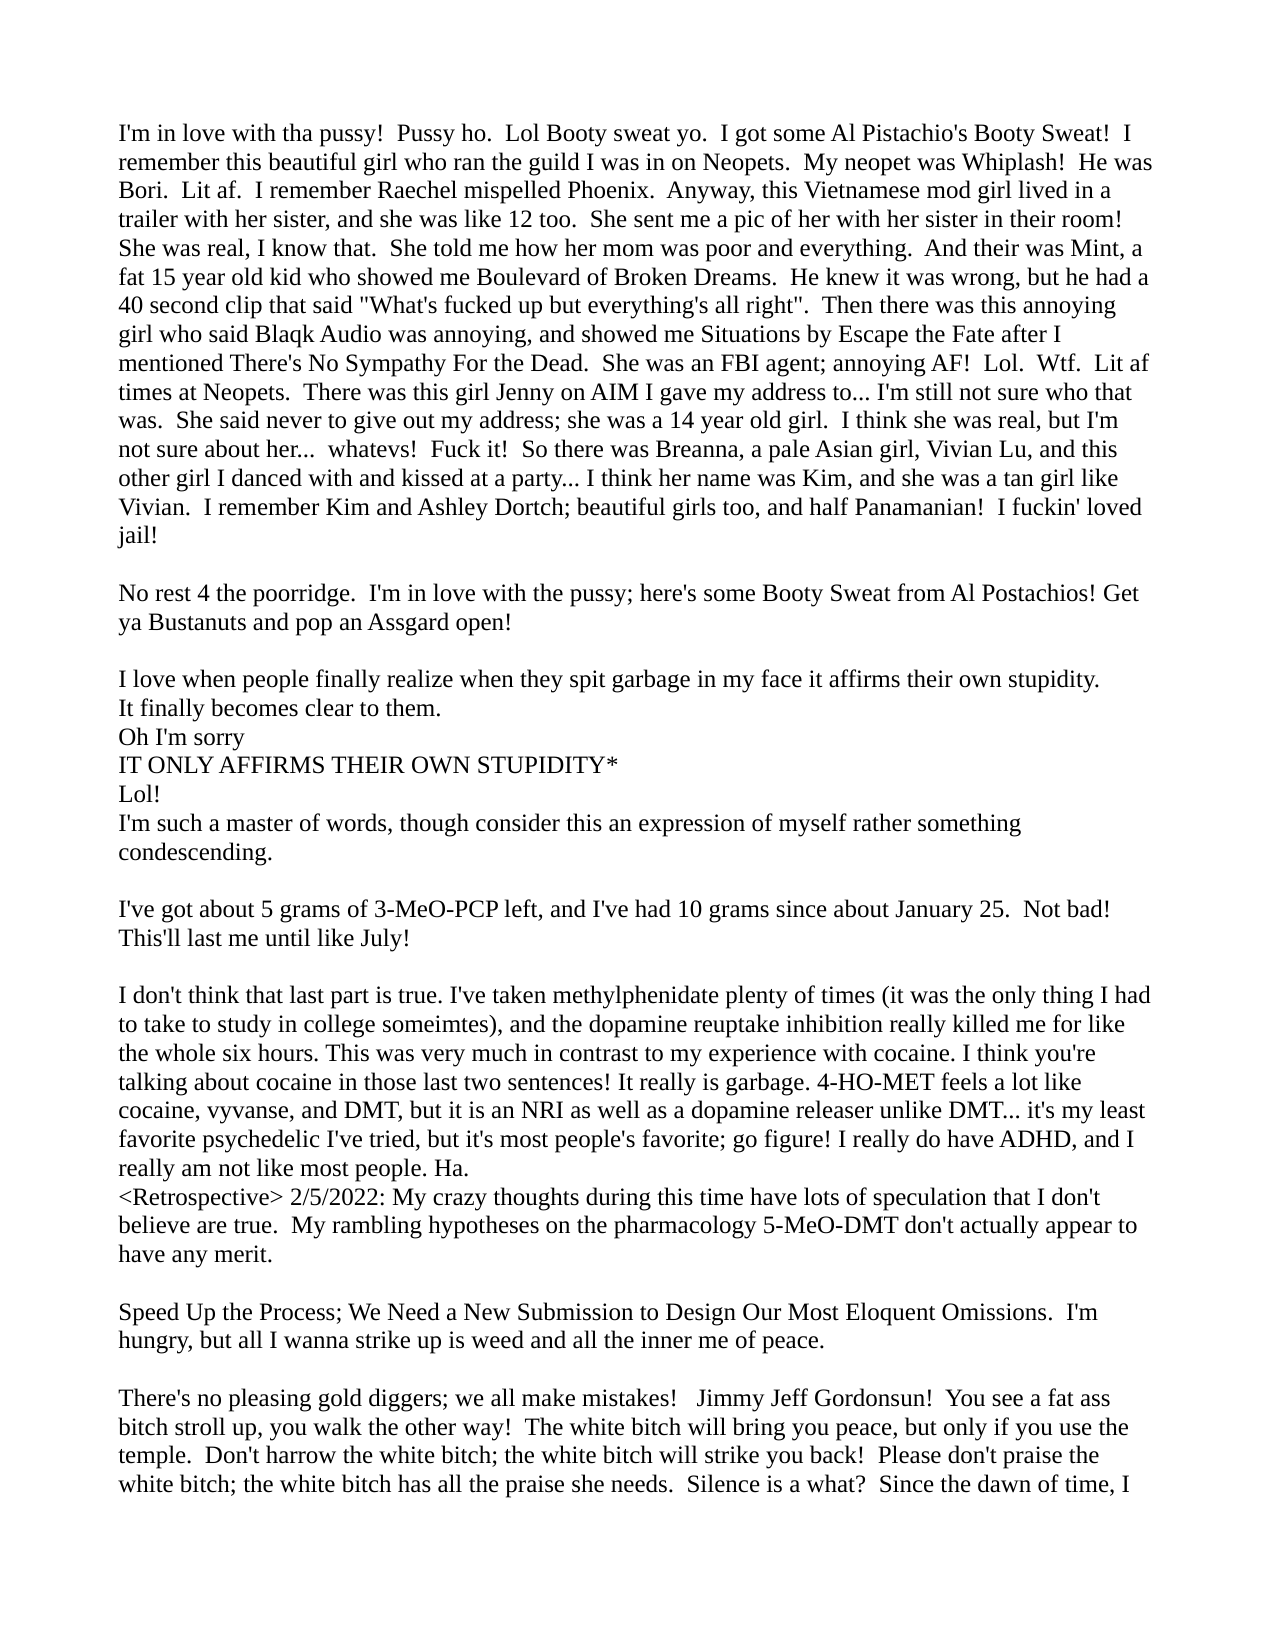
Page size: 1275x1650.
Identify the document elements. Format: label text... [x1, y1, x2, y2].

text IT ONLY AFFIRMS THEIR OWN STUPIDITY* [118, 751, 1157, 779]
text I'm such a master of words, though consider this an expression of myself rather something condescending. [118, 808, 1157, 866]
text Lol! [118, 779, 1157, 808]
text No rest 4 the poorridge. I'm in love with the pussy; here's some Booty Sweat from Al Postachios! Get ya Bustanuts and pop an Assgard open! [118, 578, 1157, 636]
text I'm in love with tha pussy! Pussy ho. Lol Booty sweat yo. I got some Al Pistachio's Booty Sweat! I remember this beautiful girl who ran the guild I was in on Neopets. My neopet was Whiplash! He was Bori. Lit af. I remember Raechel mispelled Phoenix. Anyway, this Vietnamese mod girl lived in a trailer with her sister, and she was like 12 too. She sent me a pic of her with her sister in their room! She was real, I know that. She told me how her mom was poor and everything. And their was Mint, a fat 15 year old kid who showed me Boulevard of Broken Dreams. He knew it was wrong, but he had a 40 second clip that said "What's fucked up but everything's all right". Then there was this annoying girl who said Blaqk Audio was annoying, and showed me Situations by Escape the Fate after I mentioned There's No Sympathy For the Dead. She was an FBI agent; annoying AF! Lol. Wtf. Lit af times at Neopets. There was this girl Jenny on AIM I gave my address to... I'm still not sure who that was. She said never to give out my address; she was a 14 year old girl. I think she was real, but I'm not sure about her... whatevs! Fuck it! So there was Breanna, a pale Asian girl, Vivian Lu, and this other girl I danced with and kissed at a party... I think her name was Kim, and she was a tan girl like Vivian. I remember Kim and Ashley Dortch; beautiful girls too, and half Panamanian! I fuckin' loved jail! [118, 118, 1157, 549]
text I don't think that last part is true. I've taken methylphenidate plenty of times (it was the only thing I had to take to study in college someimtes), and the dopamine reuptake inhibition really killed me for like the whole six hours. This was very much in contrast to my experience with cocaine. I think you're talking about cocaine in those last two sentences! It really is garbage. 4-HO-MET feels a lot like cocaine, vyvanse, and DMT, but it is an NRI as well as a dopamine releaser unlike DMT... it's my least favorite psychedelic I've tried, but it's most people's favorite; go figure! I really do have ADHD, and I really am not like most people. Ha. [118, 981, 1157, 1182]
text It finally becomes clear to them. [118, 693, 1157, 722]
text Speed Up the Process; We Need a New Submission to Design Our Most Eloquent Omissions. I'm hungry, but all I wanna strike up is weed and all the inner me of peace. [118, 1297, 1157, 1354]
text There's no pleasing gold diggers; we all make mistakes! Jimmy Jeff Gordonsun! You see a fat ass bitch stroll up, you walk the other way! The white bitch will bring you peace, but only if you use the temple. Don't harrow the white bitch; the white bitch will strike you back! Please don't praise the white bitch; the white bitch has all the praise she needs. Silence is a what? Since the dawn of time, I [118, 1383, 1157, 1498]
text <Retrospective> 2/5/2022: My crazy thoughts during this time have lots of speculation that I don't believe are true. My rambling hypotheses on the pharmacology 5-MeO-DMT don't actually appear to have any merit. [118, 1182, 1157, 1268]
text Oh I'm sorry [118, 722, 1157, 751]
text I love when people finally realize when they spit garbage in my face it affirms their own stupidity. [118, 664, 1157, 693]
text I've got about 5 grams of 3-MeO-PCP left, and I've had 10 grams since about January 25. Not bad! This'll last me until like July! [118, 894, 1157, 952]
